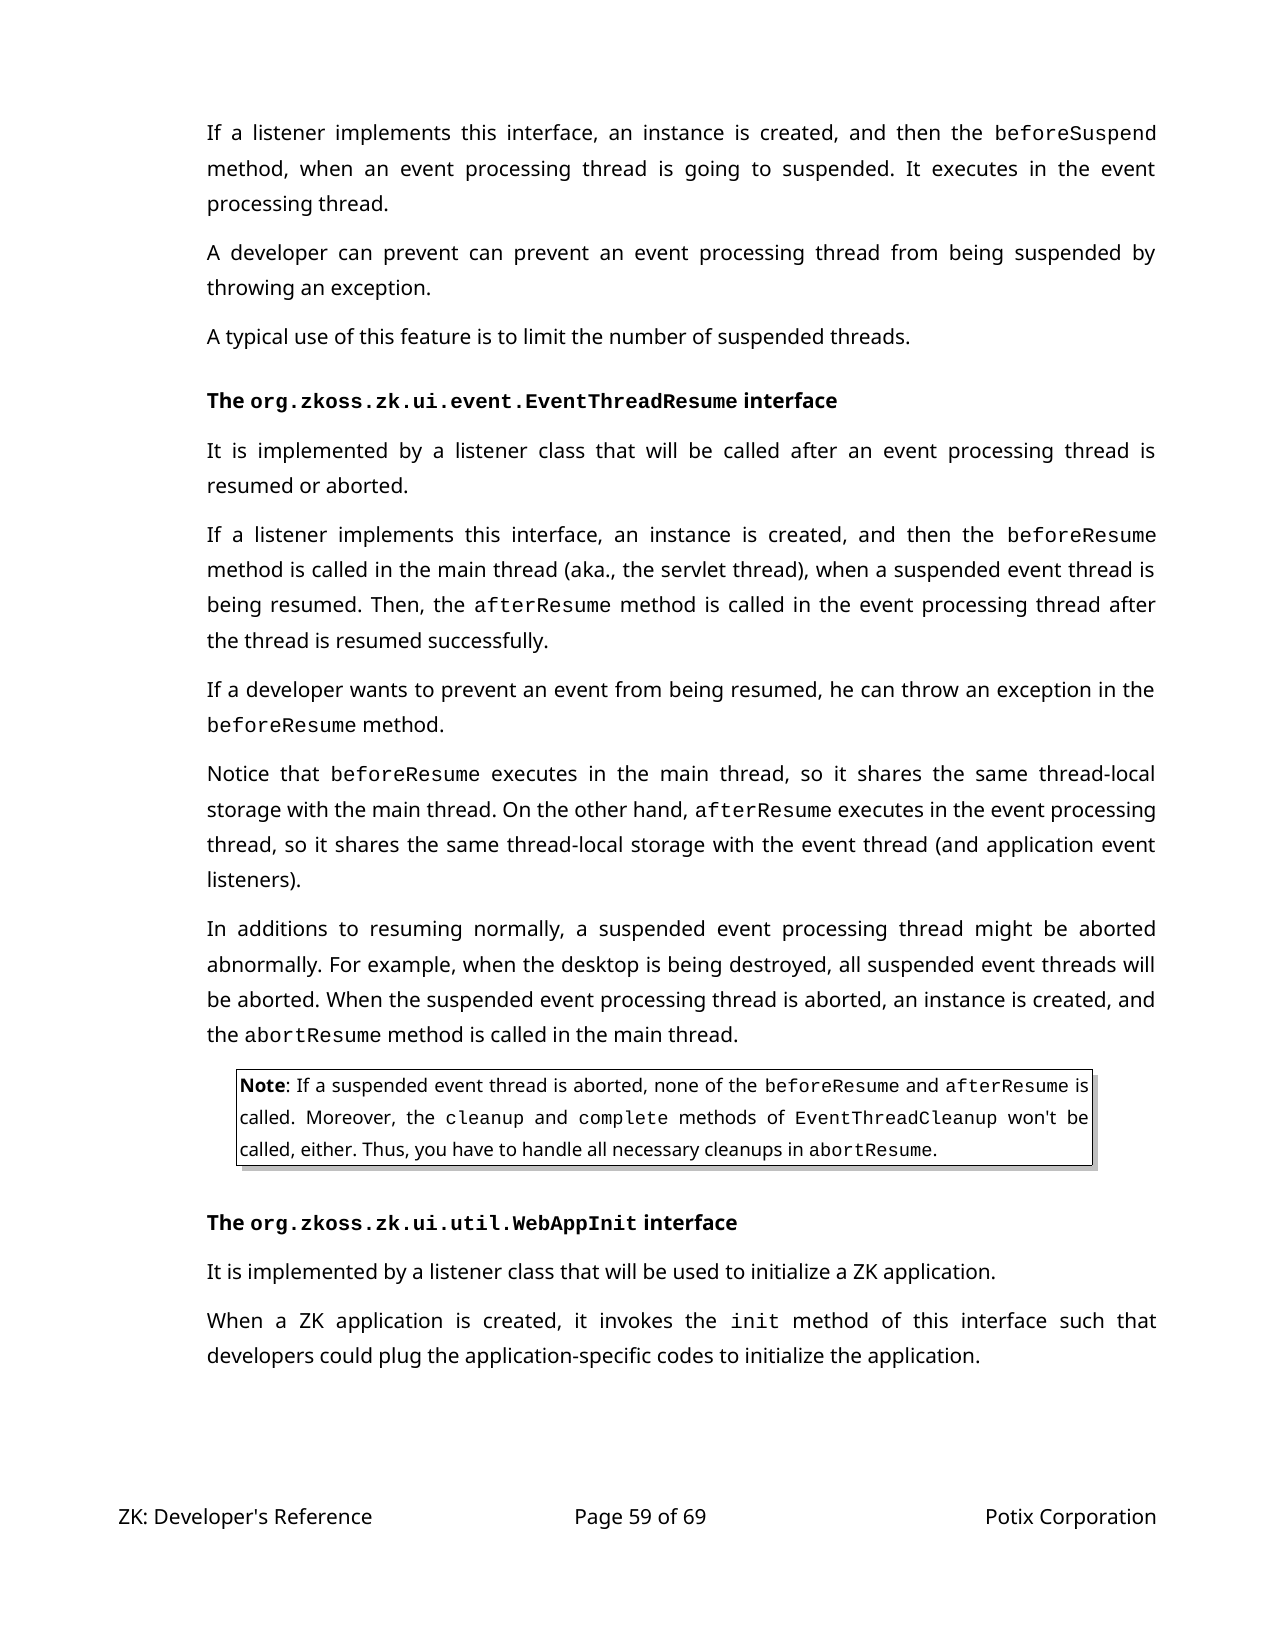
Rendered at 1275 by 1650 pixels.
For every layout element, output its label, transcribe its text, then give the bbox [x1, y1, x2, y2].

text If a listener implements this interface, an instance is created, and then the beforeResume method is called in the main thread (aka., the servlet thread), when a suspended event thread is being resumed. Then, the afterResume method is called in the event processing thread after the thread is resumed successfully. [207, 520, 1157, 654]
text If a developer wants to prevent an event from being resumed, he can throw an exception in the beforeResume method. [207, 675, 1157, 739]
text If a listener implements this interface, an instance is created, and then the beforeSuspend method, when an event processing thread is going to suspended. It executes in the event processing thread. [207, 118, 1157, 217]
text When a ZK application is created, it invokes the init method of this interface such that developers could plug the application-specific codes to initialize the application. [207, 1306, 1157, 1369]
text A typical use of this feature is to limit the number of suspended threads. [207, 322, 1157, 350]
text Note: If a suspended event thread is aborted, none of the beforeResume and afterResume is called. Moreover, the cleanup and complete methods of EventThreadCleanup won't be called, either. Thus, you have to handle all necessary cleanups in abortResume. [237, 1070, 1092, 1165]
text In additions to resuming normally, a suspended event processing thread might be aborted abnormally. For example, when the desktop is being destroyed, all suspended event threads will be aborted. When the suspended event processing thread is aborted, an instance is created, and the abortResume method is called in the main thread. [207, 914, 1157, 1049]
text It is implemented by a listener class that will be used to initialize a ZK application. [207, 1257, 1157, 1285]
text It is implemented by a listener class that will be called after an event processing thread is resumed or aborted. [207, 436, 1157, 499]
subtitle The org.zkoss.zk.ui.event.EventThreadResume interface [207, 387, 1157, 415]
subtitle The org.zkoss.zk.ui.util.WebAppInit interface [207, 1208, 1157, 1236]
text Notice that beforeResume executes in the main thread, so it shares the same thread-local storage with the main thread. On the other hand, afterResume executes in the event processing thread, so it shares the same thread-local storage with the event thread (and application event listeners). [207, 759, 1157, 894]
text A developer can prevent can prevent an event processing thread from being suspended by throwing an exception. [207, 238, 1157, 301]
